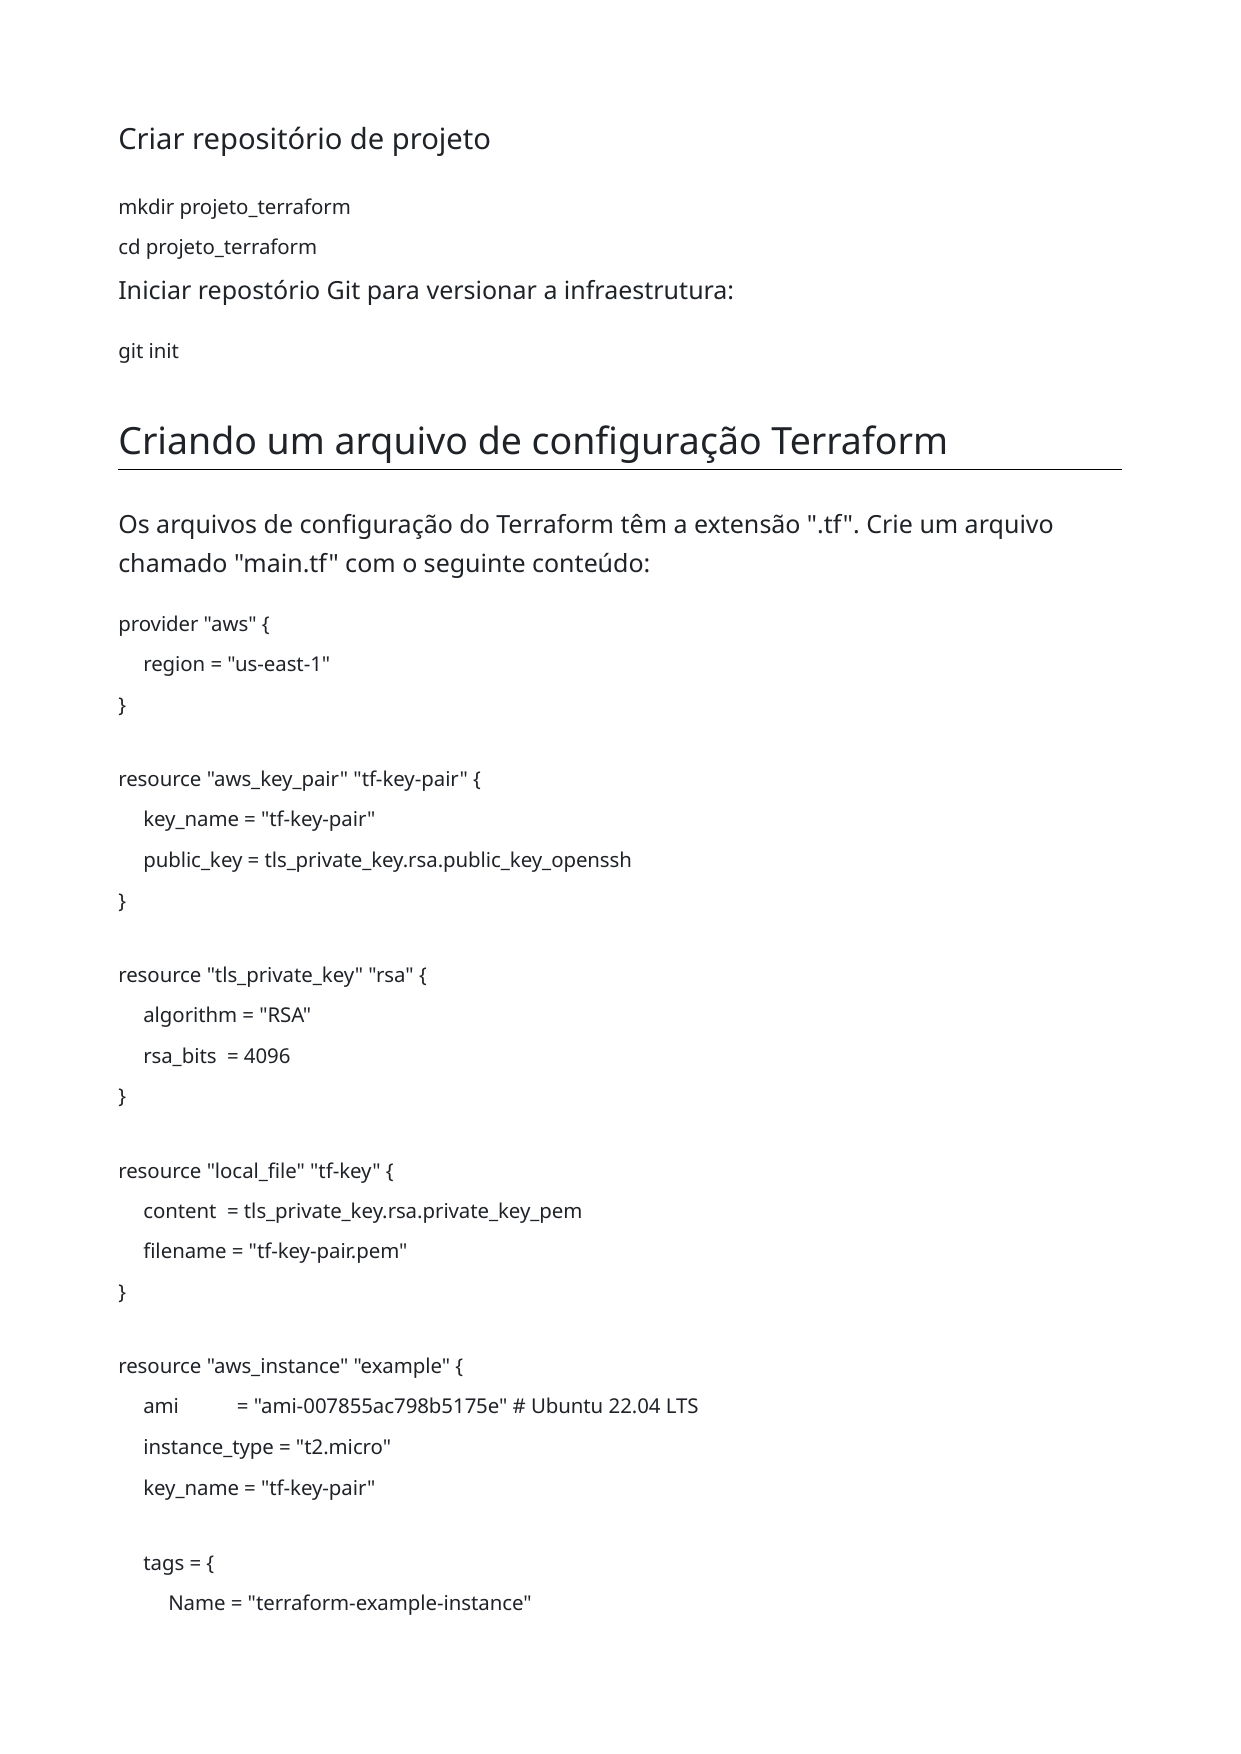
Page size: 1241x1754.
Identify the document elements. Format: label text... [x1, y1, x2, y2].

text resource "aws_key_pair" "tf-key-pair" { [118, 765, 1122, 793]
subtitle Criando um arquivo de configuração Terraform [118, 415, 1122, 469]
text instance_type = "t2.micro" [118, 1433, 1122, 1461]
text Iniciar repostório Git para versionar a infraestrutura: [118, 273, 1122, 307]
text tags = { [118, 1548, 1122, 1576]
subtitle Criar repositório de projeto [118, 118, 1122, 158]
text mkdir projeto_terraform [118, 193, 1122, 220]
text } [118, 886, 1122, 914]
text Name = "terraform-example-instance" [118, 1589, 1122, 1617]
text resource "tls_private_key" "rsa" { [118, 961, 1122, 988]
text git init [118, 337, 1122, 365]
text provider "aws" { [118, 610, 1122, 637]
text } [118, 1082, 1122, 1110]
text public_key = tls_private_key.rsa.public_key_openssh [118, 846, 1122, 874]
text cd projeto_terraform [118, 233, 1122, 261]
text } [118, 691, 1122, 718]
text Os arquivos de configuração do Terraform têm a extensão ".tf". Crie um arquivo chamado "main.tf" com o seguinte conteúdo: [118, 506, 1122, 580]
text ami = "ami-007855ac798b5175e" # Ubuntu 22.04 LTS [118, 1392, 1122, 1420]
text } [118, 1278, 1122, 1305]
text filename = "tf-key-pair.pem" [118, 1237, 1122, 1265]
text region = "us-east-1" [118, 650, 1122, 678]
text algorithm = "RSA" [118, 1001, 1122, 1029]
text rsa_bits = 4096 [118, 1041, 1122, 1069]
text key_name = "tf-key-pair" [118, 805, 1122, 833]
text resource "local_file" "tf-key" { [118, 1156, 1122, 1184]
text resource "aws_instance" "example" { [118, 1352, 1122, 1380]
text content = tls_private_key.rsa.private_key_pem [118, 1196, 1122, 1224]
text key_name = "tf-key-pair" [118, 1473, 1122, 1501]
